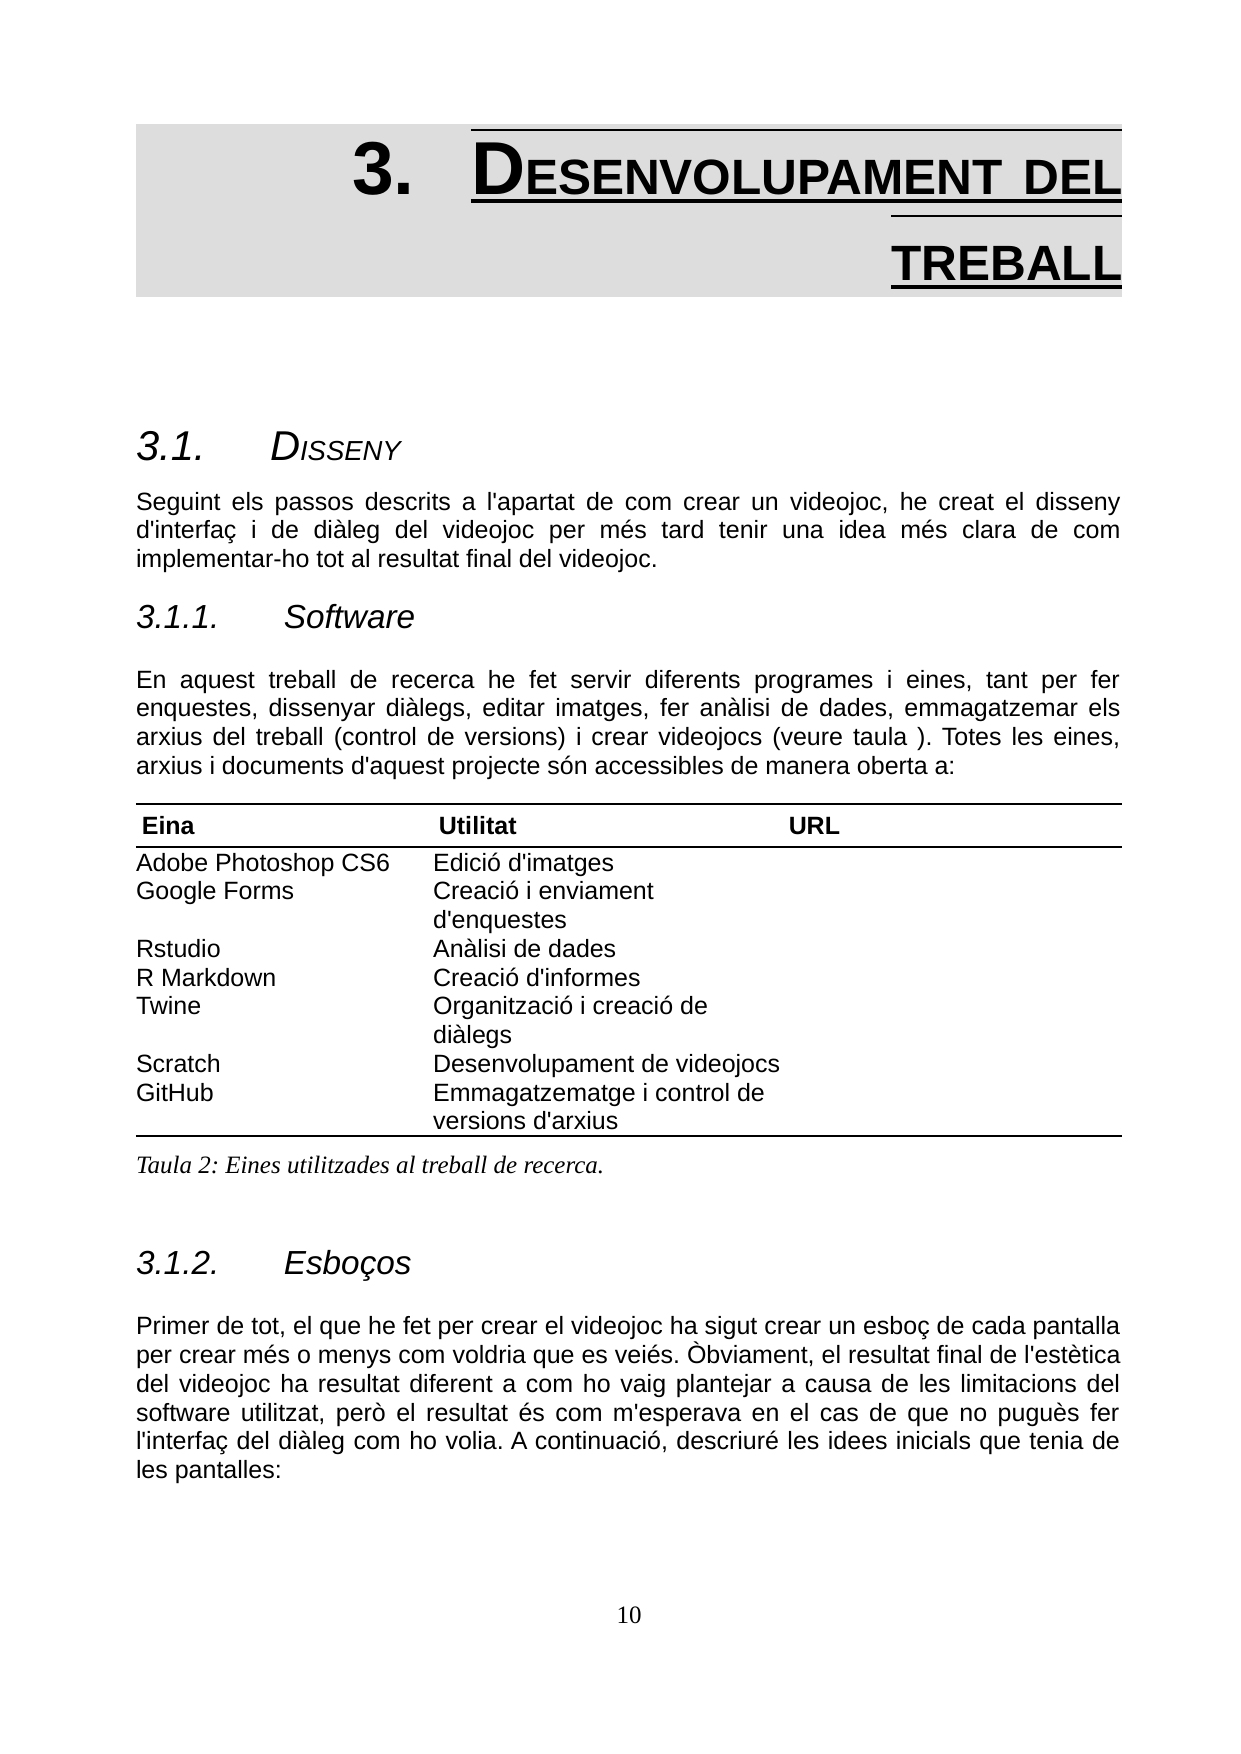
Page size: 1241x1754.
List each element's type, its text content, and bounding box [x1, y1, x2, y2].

table_cell Desenvolupament de videojocs [433, 1049, 783, 1078]
table_cell [783, 934, 1122, 963]
text En aquest treball de recerca he fet servir diferents programes i eines, tant per fer enquestes, dissenyar diàlegs, editar imatges, fer anàlisi de dades, emmagatzemar els arxius del treball (control de versions) i crear videojocs (veure taula ). Totes les eines, arxius i documents d'aquest projecte són accessibles de manera oberta a: [136, 664, 1122, 779]
table_cell Edició d'imatges [433, 848, 783, 876]
table_cell [783, 876, 1122, 934]
text Taula 2: Eines utilitzades al treball de recerca. [136, 1150, 1122, 1178]
table_cell Organització i creació de diàlegs [433, 991, 783, 1049]
table_cell Anàlisi de dades [433, 934, 783, 963]
table_cell Google Forms [136, 876, 433, 934]
table_cell Creació d'informes [433, 963, 783, 991]
table_cell [783, 1049, 1122, 1078]
subtitle Software [136, 597, 1122, 635]
subtitle Desenvolupament del treball [136, 124, 1122, 297]
table_cell [783, 963, 1122, 991]
table_cell Creació i enviament d'enquestes [433, 876, 783, 934]
text Primer de tot, el que he fet per crear el videojoc ha sigut crear un esboç de cada pantalla per crear més o menys com voldria que es veiés. Òbviament, el resultat final de l'estètica del videojoc ha resultat diferent a com ho vaig plantejar a causa de les limitacions del software utilitzat, però el resultat és com m'esperava en el cas de que no puguès fer l'interfaç del diàleg com ho volia. A continuació, descriuré les idees inicials que tenia de les pantalles: [136, 1311, 1122, 1484]
table_cell Scratch [136, 1049, 433, 1078]
subtitle Esboços [136, 1243, 1122, 1282]
table_header Eina [136, 805, 433, 846]
table_header URL [783, 805, 1122, 846]
subtitle Disseny [136, 421, 1122, 469]
text Seguint els passos descrits a l'apartat de com crear un videojoc, he creat el disseny d'interfaç i de diàleg del videojoc per més tard tenir una idea més clara de com implementar-ho tot al resultat final del videojoc. [136, 487, 1122, 573]
table_cell GitHub [136, 1078, 433, 1135]
table_cell Rstudio [136, 934, 433, 963]
table_cell [783, 1078, 1122, 1135]
table_cell Emmagatzematge i control de versions d'arxius [433, 1078, 783, 1135]
table_cell Adobe Photoshop CS6 [136, 848, 433, 876]
table_cell Twine [136, 991, 433, 1049]
table_cell [783, 848, 1122, 876]
table_header Utilitat [433, 805, 783, 846]
table_cell [783, 991, 1122, 1049]
table_cell R Markdown [136, 963, 433, 991]
